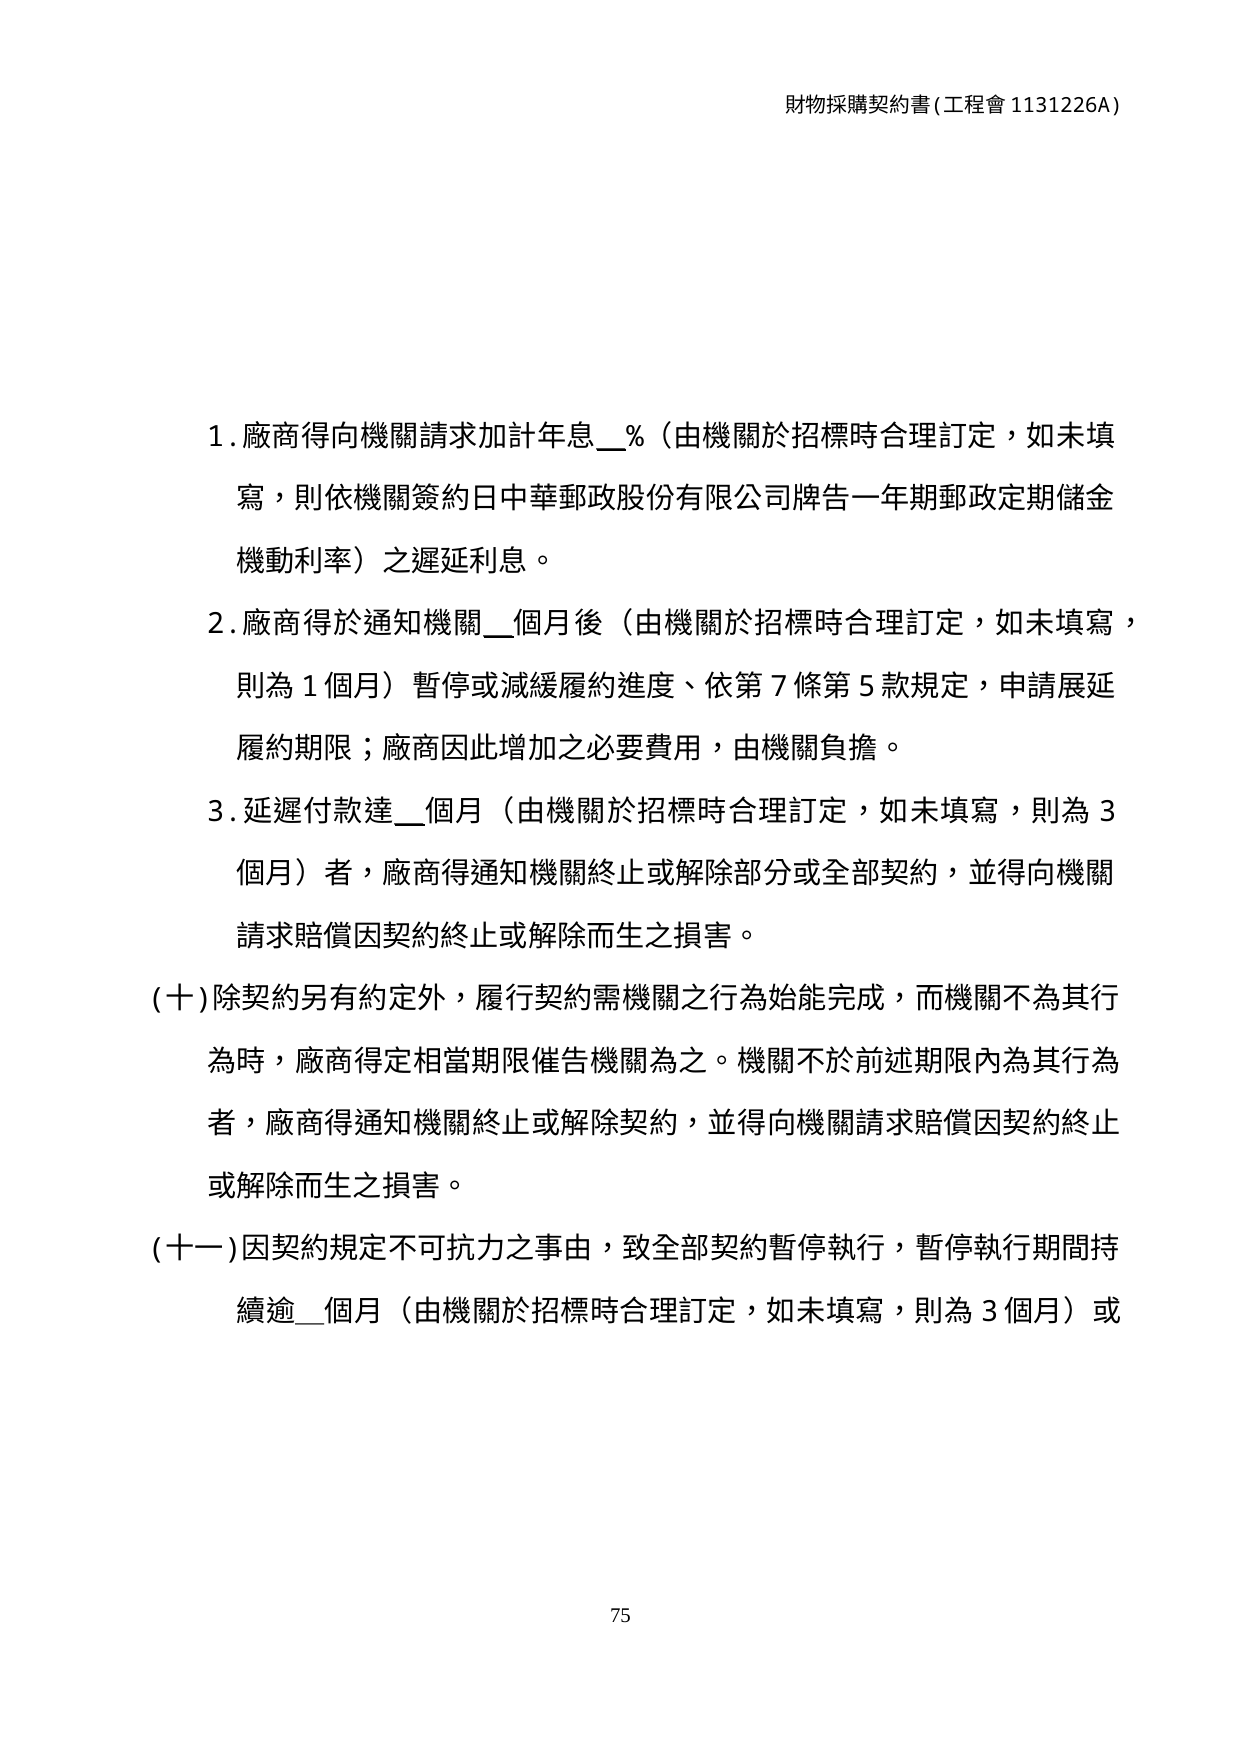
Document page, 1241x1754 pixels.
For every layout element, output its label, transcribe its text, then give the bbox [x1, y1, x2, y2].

text 3.延遲付款達＿個月（由機關於招標時合理訂定，如未填寫，則為3個月）者，廠商得通知機關終止或解除部分或全部契約，並得向機關請求賠償因契約終止或解除而生之損害。 [207, 767, 1116, 954]
text (十一)因契約規定不可抗力之事由，致全部契約暫停執行，暫停執行期間持續逾＿個月（由機關於招標時合理訂定，如未填寫，則為3個月）或 [148, 1204, 1122, 1329]
text 2.廠商得於通知機關＿個月後（由機關於招標時合理訂定，如未填寫，則為1個月）暫停或減緩履約進度、依第7條第5款規定，申請展延履約期限；廠商因此增加之必要費用，由機關負擔。 [207, 579, 1116, 767]
text (十)除契約另有約定外，履行契約需機關之行為始能完成，而機關不為其行為時，廠商得定相當期限催告機關為之。機關不於前述期限內為其行為者，廠商得通知機關終止或解除契約，並得向機關請求賠償因契約終止或解除而生之損害。 [148, 954, 1122, 1204]
text 1.廠商得向機關請求加計年息＿%（由機關於招標時合理訂定，如未填寫，則依機關簽約日中華郵政股份有限公司牌告一年期郵政定期儲金機動利率）之遲延利息。 [207, 392, 1116, 579]
